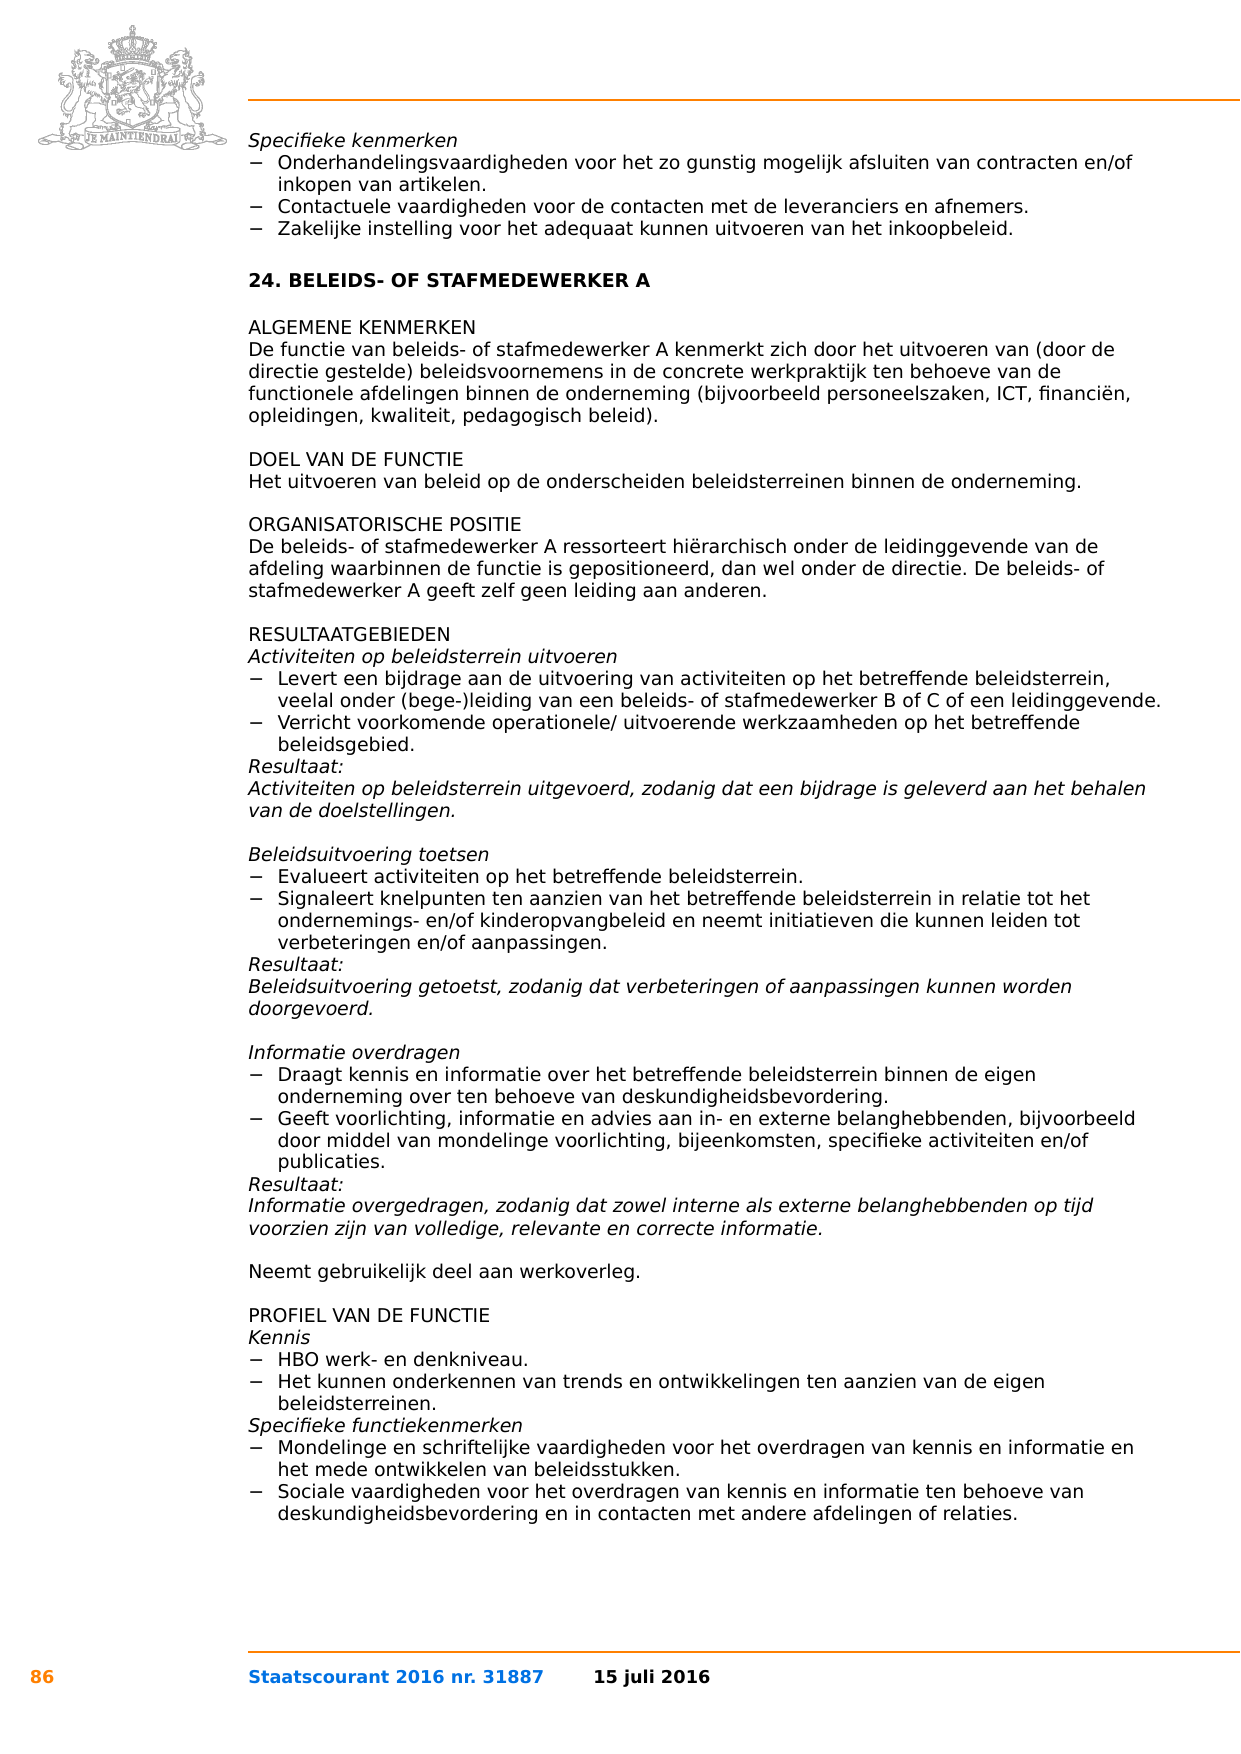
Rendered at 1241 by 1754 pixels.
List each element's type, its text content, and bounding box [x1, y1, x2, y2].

text RESULTAATGEBIEDEN [248, 624, 1163, 646]
text Informatie overdragen [248, 1042, 1163, 1063]
subtitle 24. BELEIDS- OF STAFMEDEWERKER A [248, 270, 1163, 292]
text Resultaat: [248, 954, 1163, 976]
text Resultaat: [248, 756, 1163, 778]
text Activiteiten op beleidsterrein uitgevoerd, zodanig dat een bijdrage is geleverd aan het behalen van de doelstellingen. [248, 778, 1163, 822]
text − Contactuele vaardigheden voor de contacten met de leveranciers en afnemers. [248, 196, 1163, 218]
text De functie van beleids- of stafmedewerker A kenmerkt zich door het uitvoeren van (door de directie gestelde) beleidsvoornemens in de concrete werkpraktijk ten behoeve van de functionele afdelingen binnen de onderneming (bijvoorbeeld personeelszaken, ICT, financiën, opleidingen, kwaliteit, pedagogisch beleid). [248, 339, 1163, 427]
text Specifieke kenmerken [248, 130, 1163, 152]
text − Geeft voorlichting, informatie en advies aan in- en externe belanghebbenden, bijvoorbeeld door middel van mondelinge voorlichting, bijeenkomsten, specifieke activiteiten en/of publicaties. [248, 1107, 1163, 1173]
text Neemt gebruikelijk deel aan werkoverleg. [248, 1261, 1163, 1283]
text Informatie overgedragen, zodanig dat zowel interne als externe belanghebbenden op tijd voorzien zijn van volledige, relevante en correcte informatie. [248, 1195, 1163, 1239]
text − Zakelijke instelling voor het adequaat kunnen uitvoeren van het inkoopbeleid. [248, 218, 1163, 240]
text − HBO werk- en denkniveau. [248, 1349, 1163, 1371]
text − Het kunnen onderkennen van trends en ontwikkelingen ten aanzien van de eigen beleidsterreinen. [248, 1371, 1163, 1415]
text De beleids- of stafmedewerker A ressorteert hiërarchisch onder de leidinggevende van de afdeling waarbinnen de functie is gepositioneerd, dan wel onder de directie. De beleids- of stafmedewerker A geeft zelf geen leiding aan anderen. [248, 536, 1163, 602]
text Specifieke functiekenmerken [248, 1415, 1163, 1437]
text ALGEMENE KENMERKEN [248, 317, 1163, 339]
text − Draagt kennis en informatie over het betreffende beleidsterrein binnen de eigen onderneming over ten behoeve van deskundigheidsbevordering. [248, 1063, 1163, 1107]
text Beleidsuitvoering getoetst, zodanig dat verbeteringen of aanpassingen kunnen worden doorgevoerd. [248, 976, 1163, 1020]
text − Evalueert activiteiten op het betreffende beleidsterrein. [248, 866, 1163, 888]
text − Signaleert knelpunten ten aanzien van het betreffende beleidsterrein in relatie tot het ondernemings- en/of kinderopvangbeleid en neemt initiatieven die kunnen leiden tot verbeteringen en/of aanpassingen. [248, 888, 1163, 954]
text DOEL VAN DE FUNCTIE [248, 448, 1163, 471]
text Resultaat: [248, 1173, 1163, 1195]
text Het uitvoeren van beleid op de onderscheiden beleidsterreinen binnen de onderneming. [248, 471, 1163, 492]
text − Mondelinge en schriftelijke vaardigheden voor het overdragen van kennis en informatie en het mede ontwikkelen van beleidsstukken. [248, 1437, 1163, 1481]
text − Onderhandelingsvaardigheden voor het zo gunstig mogelijk afsluiten van contracten en/of inkopen van artikelen. [248, 152, 1163, 196]
text Beleidsuitvoering toetsen [248, 844, 1163, 866]
text ORGANISATORISCHE POSITIE [248, 514, 1163, 536]
text PROFIEL VAN DE FUNCTIE [248, 1305, 1163, 1327]
text − Sociale vaardigheden voor het overdragen van kennis en informatie ten behoeve van deskundigheidsbevordering en in contacten met andere afdelingen of relaties. [248, 1481, 1163, 1525]
text − Verricht voorkomende operationele/ uitvoerende werkzaamheden op het betreffende beleidsgebied. [248, 712, 1163, 756]
text Kennis [248, 1327, 1163, 1349]
text Activiteiten op beleidsterrein uitvoeren [248, 646, 1163, 668]
picture [38, 25, 227, 150]
text − Levert een bijdrage aan de uitvoering van activiteiten op het betreffende beleidsterrein, veelal onder (bege-)leiding van een beleids- of stafmedewerker B of C of een leidinggevende. [248, 668, 1163, 712]
